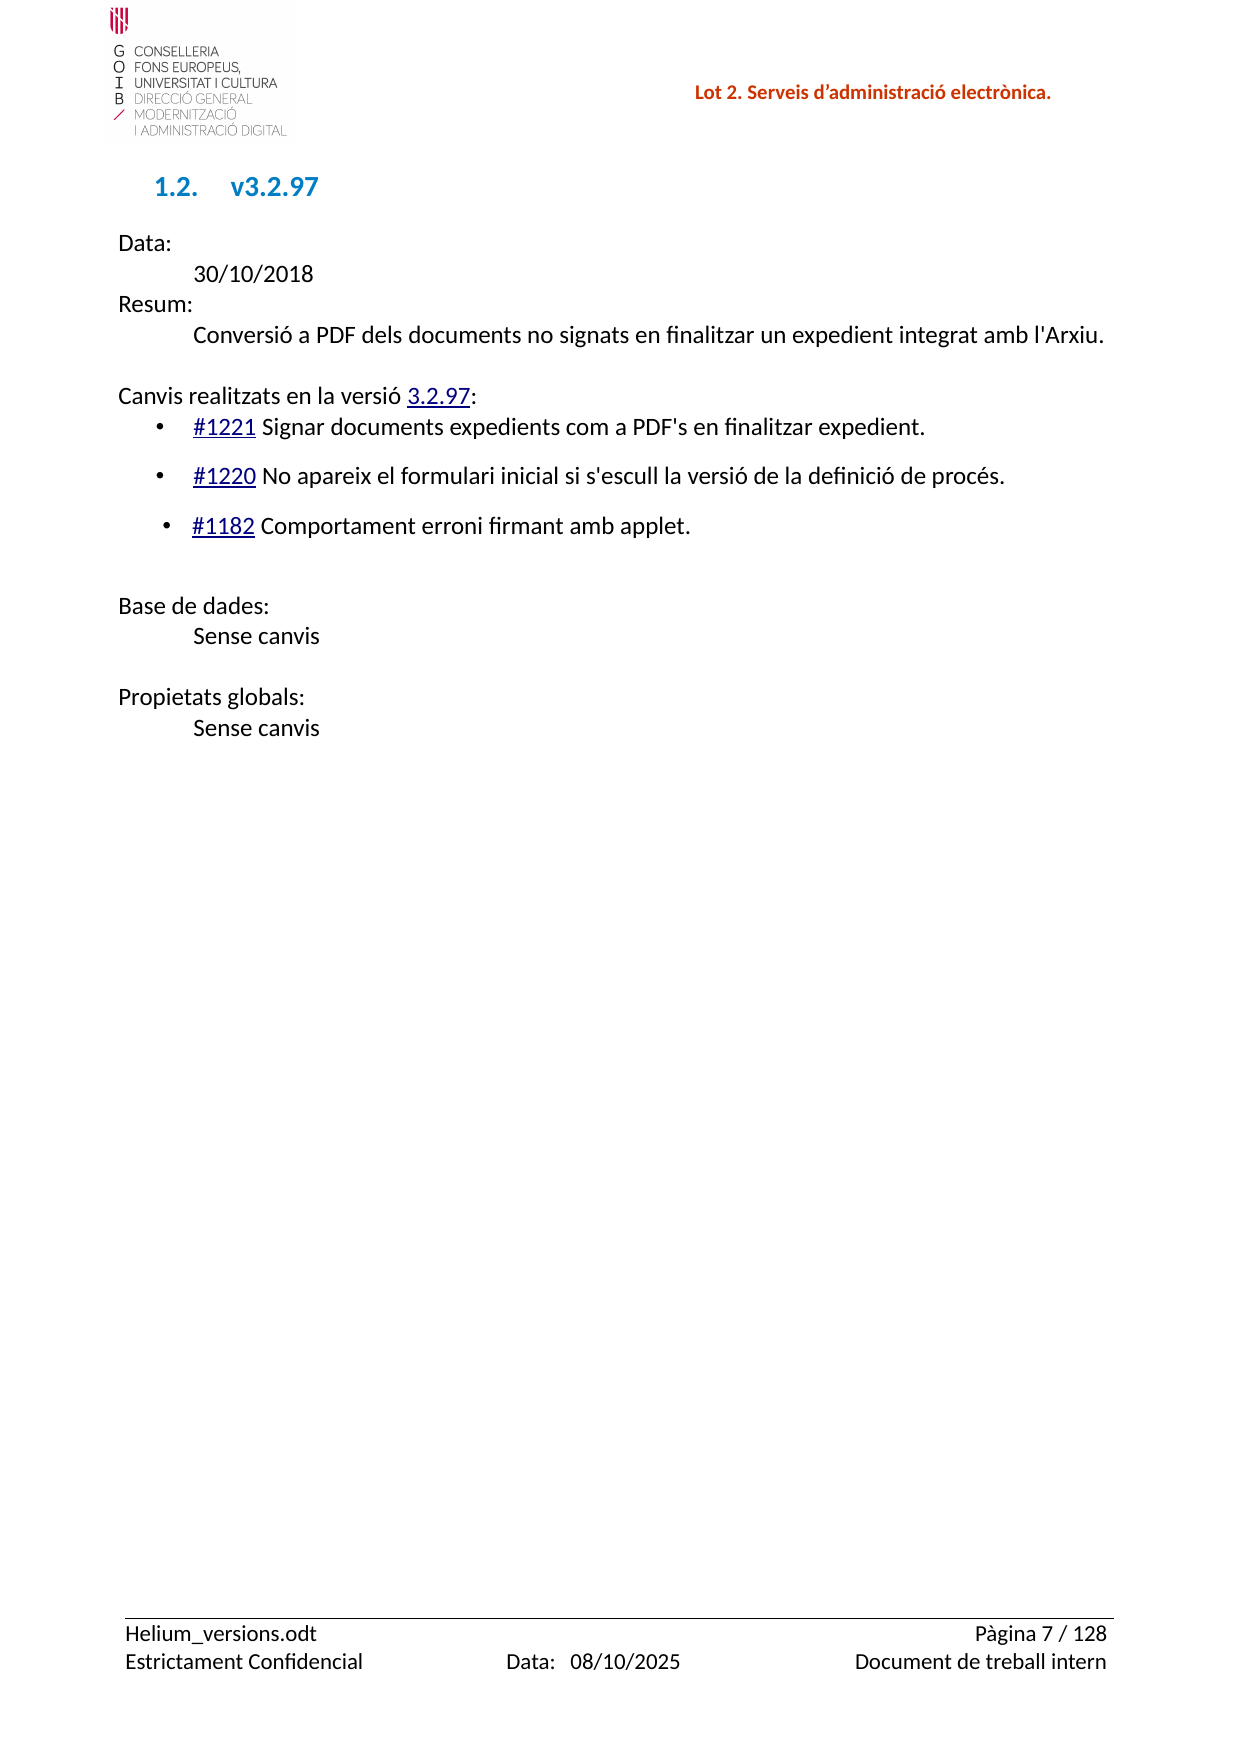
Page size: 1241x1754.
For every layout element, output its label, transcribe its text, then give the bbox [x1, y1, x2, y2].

picture [100, 0, 297, 144]
list #1220 No apareix el formulari inicial si s'escull la versió de la definició de procés. [156, 460, 1122, 491]
subtitle v3.2.97 [153, 168, 1122, 204]
text Sense canvis [118, 712, 1122, 743]
text Conversió a PDF dels documents no signats en finalitzar un expedient integrat amb l'Arxiu. [118, 319, 1122, 350]
text Data: [118, 228, 1122, 258]
text Propietats globals: [118, 682, 1122, 712]
list #1182 Comportament erroni firmant amb applet. [162, 510, 1122, 540]
text Canvis realitzats en la versió 3.2.97: [118, 380, 1122, 411]
list #1221 Signar documents expedients com a PDF's en finalitzar expedient. [156, 411, 1122, 441]
text Base de dades: [118, 590, 1122, 621]
text 30/10/2018 [118, 258, 1122, 289]
text Resum: [118, 289, 1122, 319]
text Sense canvis [118, 621, 1122, 651]
